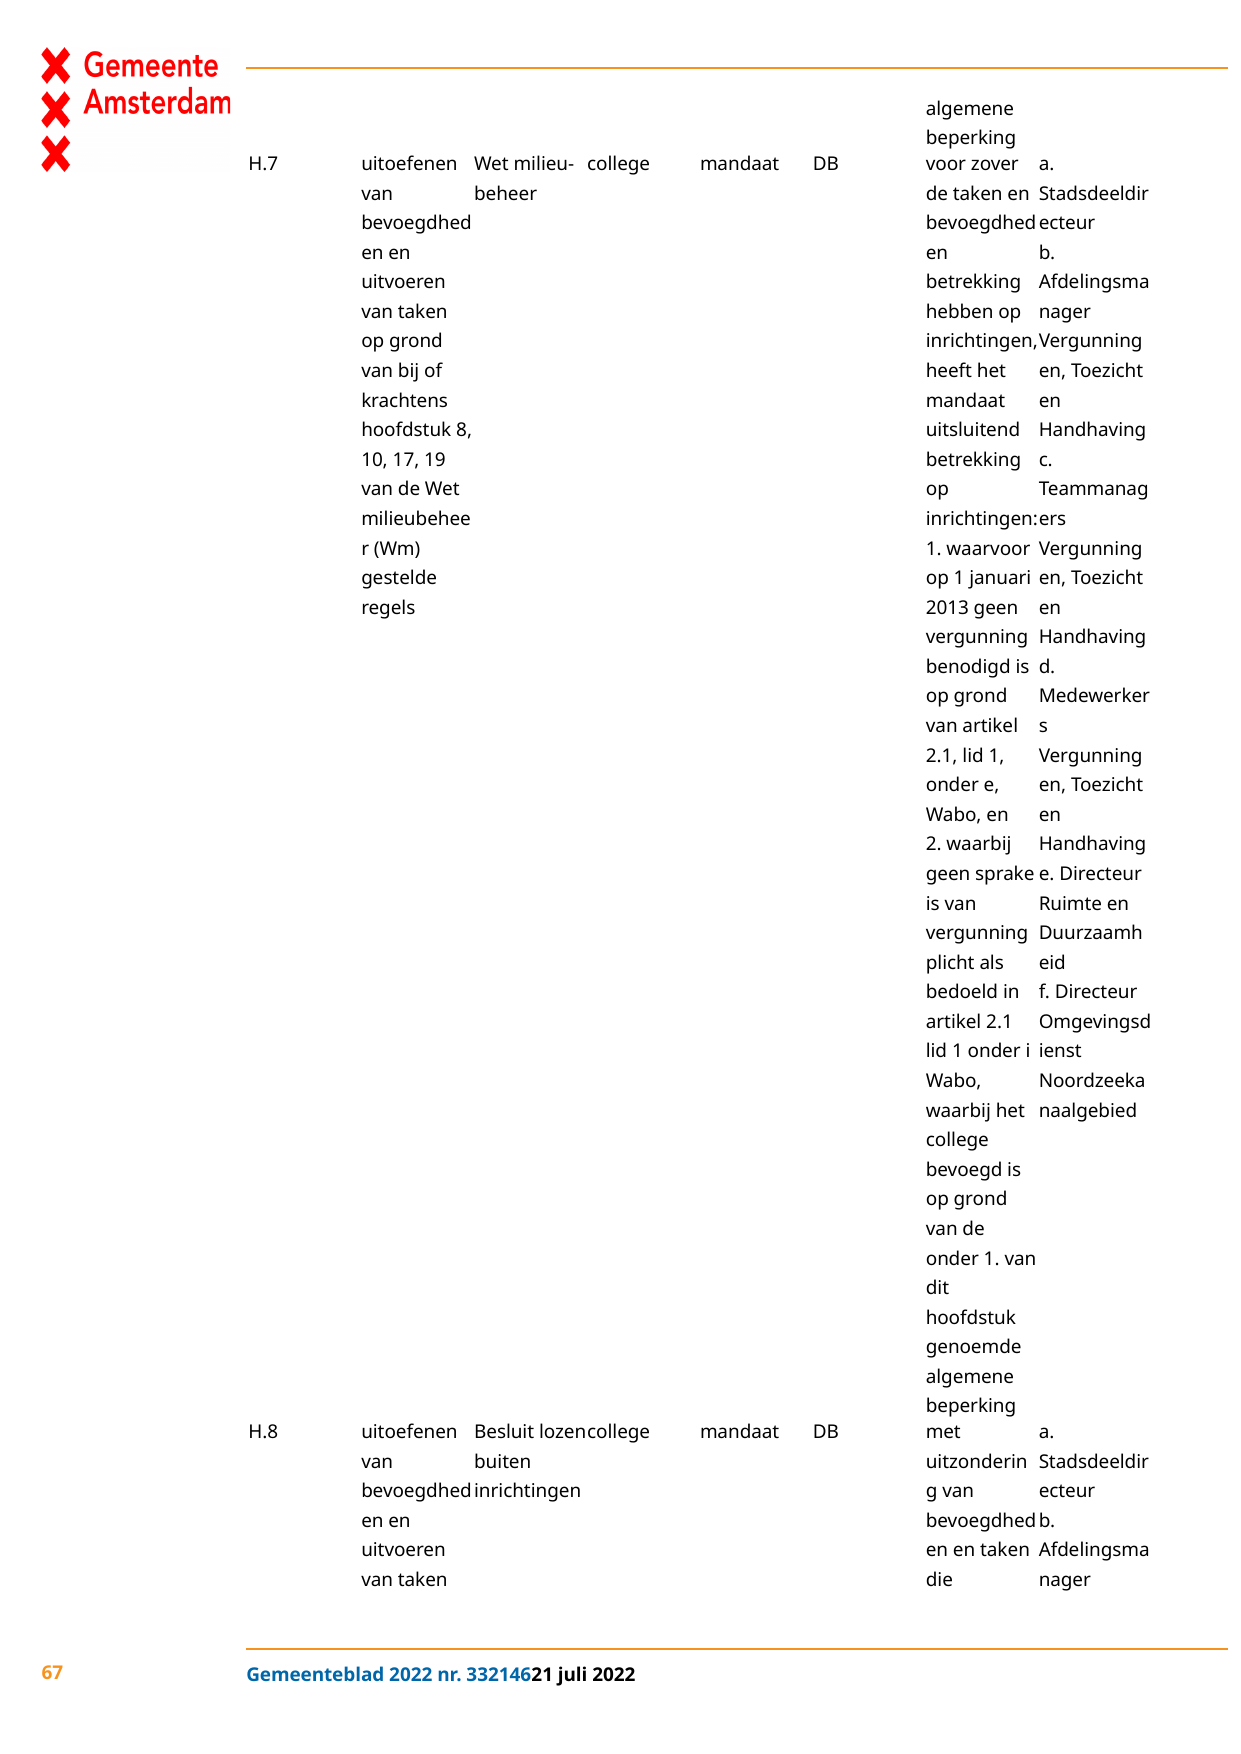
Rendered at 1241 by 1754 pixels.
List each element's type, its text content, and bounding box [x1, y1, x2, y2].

table_cell a. Stadsdeeldirecteur b. Afdelingsmanager [1039, 1418, 1152, 1592]
table_cell college [587, 1418, 700, 1592]
table_cell uitoefenen van bevoegdheden en uitvoeren van taken [361, 1418, 474, 1592]
table_cell a. Stadsdeeldirecteur b. Afdelingsmanager Vergunningen, Toezicht en Handhaving c. Teammanagers Vergunningen, Toezicht en Handhaving d. Medewerkers Vergunningen, Toezicht en Handhaving e. Directeur Ruimte en Duurzaamheid f. Directeur Omgevingsdienst Noordzeekanaalgebied [1039, 150, 1152, 1418]
table_cell DB [813, 1418, 926, 1592]
picture [41, 47, 231, 172]
table_cell H.7 [248, 150, 361, 1418]
table_cell [1039, 95, 1152, 150]
table_cell mandaat [700, 1418, 813, 1592]
table_cell [587, 95, 700, 150]
table_cell [361, 95, 474, 150]
table_cell algemene beperking [926, 95, 1038, 150]
table_cell [474, 95, 587, 150]
table_cell Besluit lozen buiten inrichtingen [474, 1418, 587, 1592]
table_cell [813, 95, 926, 150]
table_cell [248, 95, 361, 150]
table_cell voor zover de taken en bevoegdheden betrekking hebben op inrichtingen, heeft het mandaat uitsluitend betrekking op inrichtingen: 1. waarvoor op 1 januari 2013 geen vergunning benodigd is op grond van artikel 2.1, lid 1, onder e, Wabo, en 2. waarbij geen sprake is van vergunningplicht als bedoeld in artikel 2.1 lid 1 onder i Wabo, waarbij het college bevoegd is op grond van de onder 1. van dit hoofdstuk genoemde algemene beperking [926, 150, 1038, 1418]
table_cell met uitzondering van bevoegdheden en taken die [926, 1418, 1038, 1592]
table_cell college [587, 150, 700, 1418]
table_cell DB [813, 150, 926, 1418]
table_cell uitoefenen van bevoegdheden en uitvoeren van taken op grond van bij of krachtens hoofdstuk 8, 10, 17, 19 van de Wet milieubeheer (Wm) gestelde regels [361, 150, 474, 1418]
table_cell Wet milieu-beheer [474, 150, 587, 1418]
table_cell mandaat [700, 150, 813, 1418]
table_cell H.8 [248, 1418, 361, 1592]
table_cell [700, 95, 813, 150]
